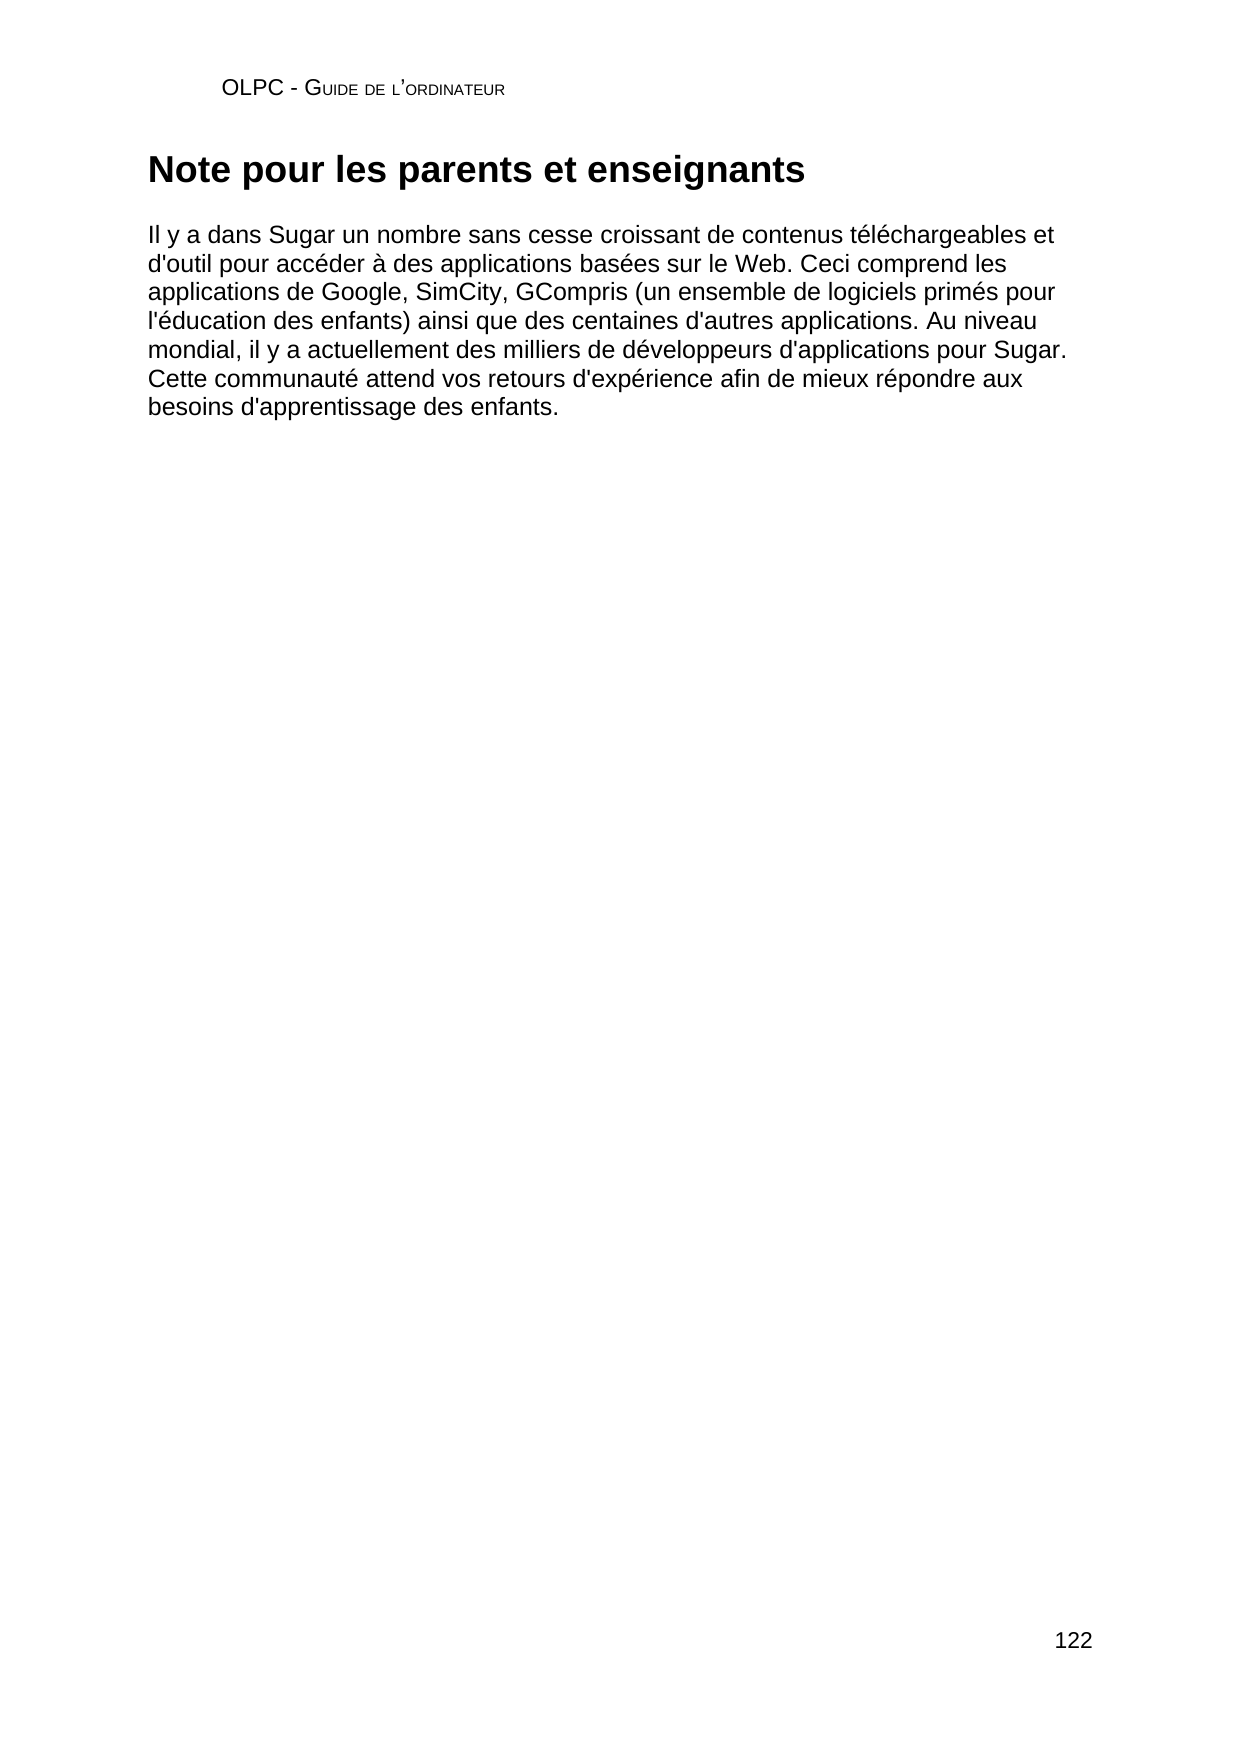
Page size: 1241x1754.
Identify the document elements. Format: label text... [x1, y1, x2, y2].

text Il y a dans Sugar un nombre sans cesse croissant de contenus téléchargeables et d'outil pour accéder à des applications basées sur le Web. Ceci comprend les applications de Google, SimCity, GCompris (un ensemble de logiciels primés pour l'éducation des enfants) ainsi que des centaines d'autres applications. Au niveau mondial, il y a actuellement des milliers de développeurs d'applications pour Sugar. Cette communauté attend vos retours d'expérience afin de mieux répondre aux besoins d'apprentissage des enfants. [148, 220, 1092, 421]
text Note pour les parents et enseignants [148, 148, 1092, 191]
